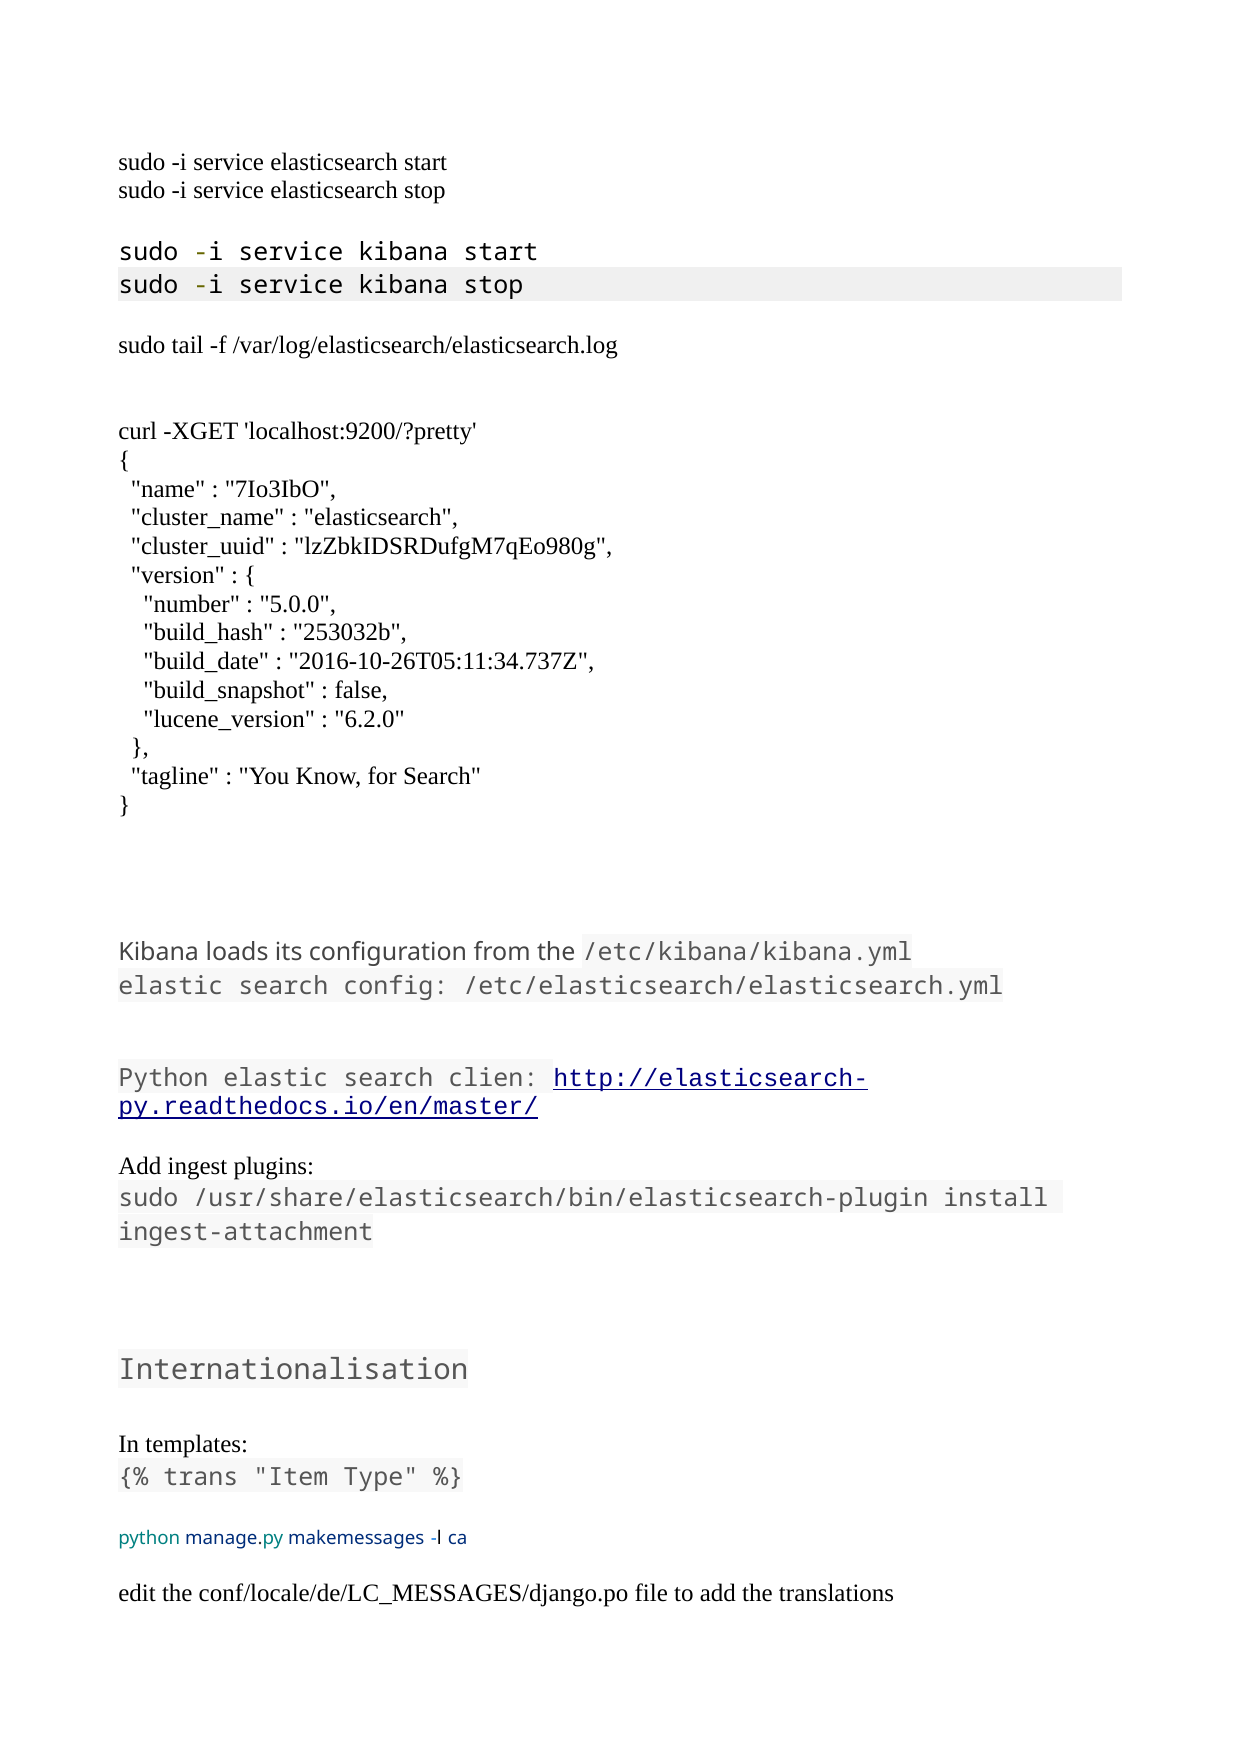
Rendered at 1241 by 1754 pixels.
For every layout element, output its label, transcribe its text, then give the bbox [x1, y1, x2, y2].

text Kibana loads its configuration from the /etc/kibana/kibana.yml [118, 934, 1122, 968]
text Python elastic search clien: http://elasticsearch-py.readthedocs.io/en/master/ [118, 1059, 1122, 1122]
text { [118, 445, 1122, 474]
text "build_hash" : "253032b", [118, 617, 1122, 646]
text "version" : { [118, 560, 1122, 589]
text sudo -i service elasticsearch stop [118, 176, 1122, 204]
text curl -XGET 'localhost:9200/?pretty' [118, 416, 1122, 445]
text "build_date" : "2016-10-26T05:11:34.737Z", [118, 646, 1122, 675]
text sudo -i service kibana stop [118, 267, 1122, 301]
text "build_snapshot" : false, [118, 675, 1122, 704]
text In templates: [118, 1429, 1122, 1458]
text edit the conf/locale/de/LC_MESSAGES/django.po file to add the translations [118, 1578, 1122, 1607]
text python manage.py makemessages -l ca [118, 1521, 1122, 1550]
text sudo tail -f /var/log/elasticsearch/elasticsearch.log [118, 330, 1122, 359]
text Add ingest plugins: [118, 1151, 1122, 1179]
text {% trans "Item Type" %} [118, 1458, 1122, 1492]
text "tagline" : "You Know, for Search" [118, 761, 1122, 790]
text "lucene_version" : "6.2.0" [118, 704, 1122, 732]
text "number" : "5.0.0", [118, 589, 1122, 617]
text sudo /usr/share/elasticsearch/bin/elasticsearch-plugin install ingest-attachment [118, 1179, 1122, 1248]
text sudo -i service elasticsearch start [118, 147, 1122, 176]
text "name" : "7Io3IbO", [118, 474, 1122, 502]
subtitle Internationalisation [118, 1348, 1122, 1388]
text elastic search config: /etc/elasticsearch/elasticsearch.yml [118, 968, 1122, 1002]
text sudo -i service kibana start [118, 233, 1122, 267]
text "cluster_uuid" : "lzZbkIDSRDufgM7qEo980g", [118, 531, 1122, 560]
text } [118, 790, 1122, 819]
text }, [118, 732, 1122, 761]
text "cluster_name" : "elasticsearch", [118, 502, 1122, 531]
